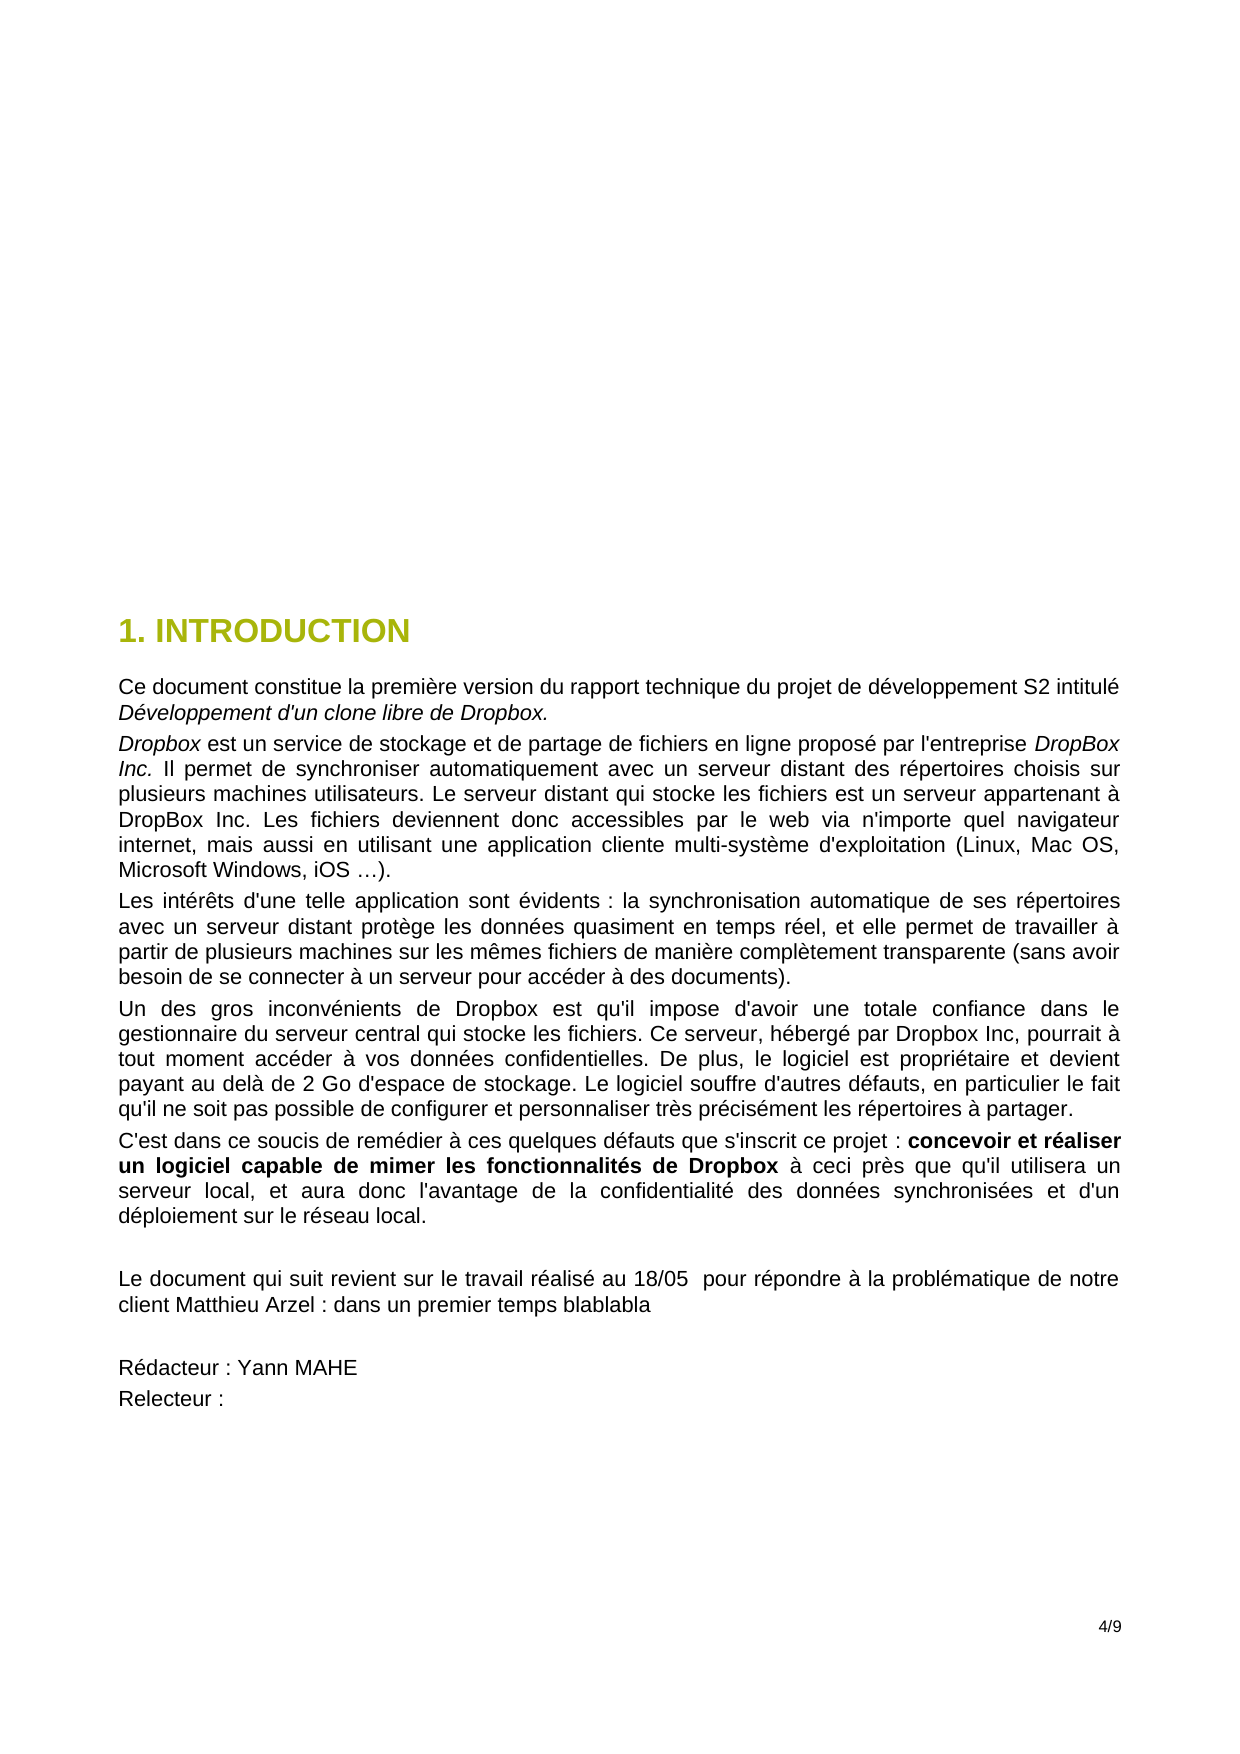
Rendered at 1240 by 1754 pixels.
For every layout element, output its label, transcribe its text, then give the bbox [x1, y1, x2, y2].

text Les intérêts d'une telle application sont évidents : la synchronisation automatique de ses répertoires avec un serveur distant protège les données quasiment en temps réel, et elle permet de travailler à partir de plusieurs machines sur les mêmes fichiers de manière complètement transparente (sans avoir besoin de se connecter à un serveur pour accéder à des documents). [118, 888, 1121, 989]
text Le document qui suit revient sur le travail réalisé au 18/05 pour répondre à la problématique de notre client Matthieu Arzel : dans un premier temps blablabla [118, 1266, 1121, 1317]
text C'est dans ce soucis de remédier à ces quelques défauts que s'inscrit ce projet : concevoir et réaliser un logiciel capable de mimer les fonctionnalités de Dropbox à ceci près que qu'il utilisera un serveur local, et aura donc l'avantage de la confidentialité des données synchronisées et d'un déploiement sur le réseau local. [118, 1128, 1121, 1229]
text Dropbox est un service de stockage et de partage de fichiers en ligne proposé par l'entreprise DropBox Inc. Il permet de synchroniser automatiquement avec un serveur distant des répertoires choisis sur plusieurs machines utilisateurs. Le serveur distant qui stocke les fichiers est un serveur appartenant à DropBox Inc. Les fichiers deviennent donc accessibles par le web via n'importe quel navigateur internet, mais aussi en utilisant une application cliente multi-système d'exploitation (Linux, Mac OS, Microsoft Windows, iOS …). [118, 731, 1121, 882]
text Un des gros inconvénients de Dropbox est qu'il impose d'avoir une totale confiance dans le gestionnaire du serveur central qui stocke les fichiers. Ce serveur, hébergé par Dropbox Inc, pourrait à tout moment accéder à vos données confidentielles. De plus, le logiciel est propriétaire et devient payant au delà de 2 Go d'espace de stockage. Le logiciel souffre d'autres défauts, en particulier le fait qu'il ne soit pas possible de configurer et personnaliser très précisément les répertoires à partager. [118, 996, 1121, 1122]
text Relecteur : [118, 1386, 1121, 1411]
text Rédacteur : Yann MAHE [118, 1354, 1121, 1380]
text Ce document constitue la première version du rapport technique du projet de développement S2 intitulé Développement d'un clone libre de Dropbox. [118, 674, 1121, 725]
subtitle Introduction [118, 611, 1121, 649]
